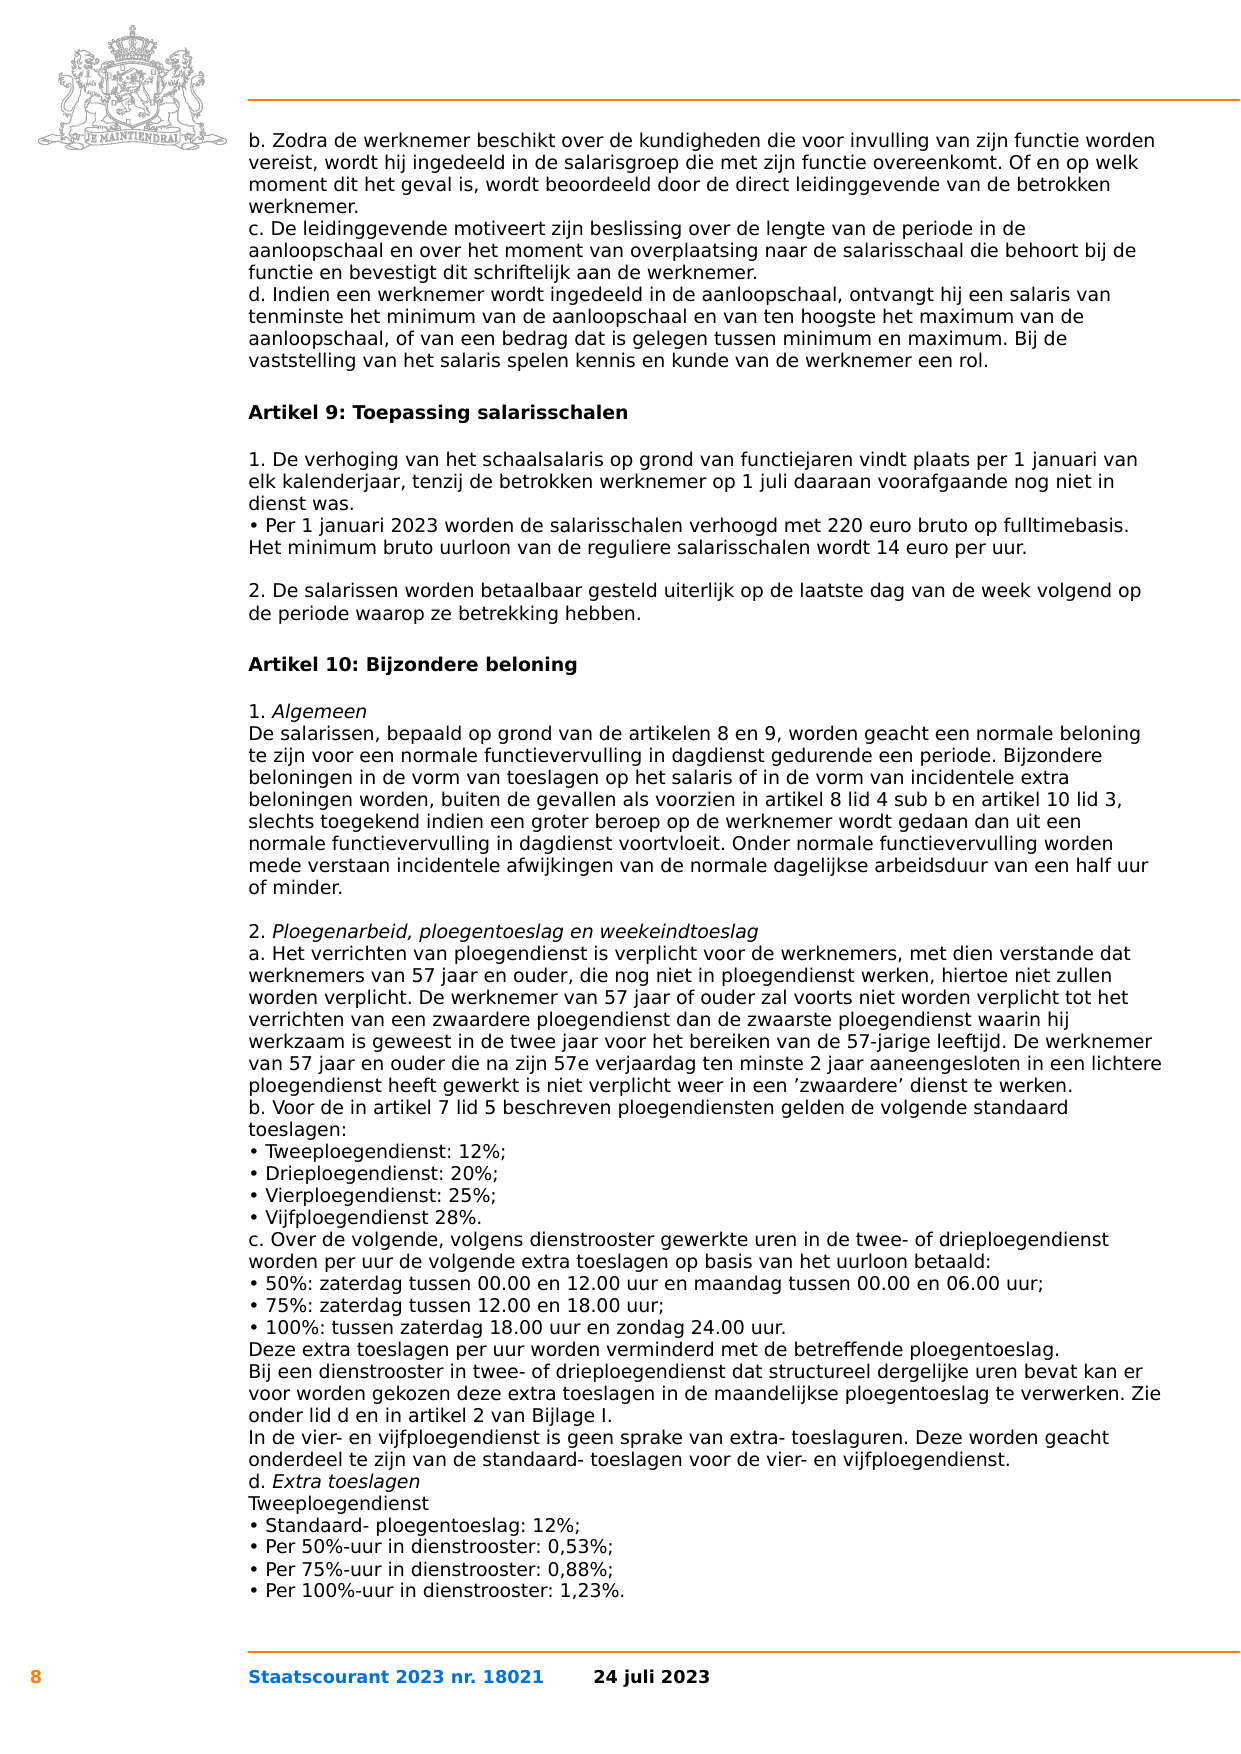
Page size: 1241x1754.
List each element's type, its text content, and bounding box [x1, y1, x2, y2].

text b. Voor de in artikel 7 lid 5 beschreven ploegendiensten gelden de volgende standaard toeslagen: [248, 1097, 1163, 1141]
text • Per 100%-uur in dienstrooster: 1,23%. [248, 1580, 1163, 1602]
text • Tweeploegendienst: 12%; [248, 1141, 1163, 1163]
text • Standaard- ploegentoeslag: 12%; [248, 1514, 1163, 1536]
text 2. De salarissen worden betaalbaar gesteld uiterlijk op de laatste dag van de week volgend op de periode waarop ze betrekking hebben. [248, 580, 1163, 624]
text In de vier- en vijfploegendienst is geen sprake van extra- toeslaguren. Deze worden geacht onderdeel te zijn van de standaard- toeslagen voor de vier- en vijfploegendienst. [248, 1427, 1163, 1471]
text 1. De verhoging van het schaalsalaris op grond van functiejaren vindt plaats per 1 januari van elk kalenderjaar, tenzij de betrokken werknemer op 1 juli daaraan voorafgaande nog niet in dienst was. [248, 449, 1163, 514]
text • 75%: zaterdag tussen 12.00 en 18.00 uur; [248, 1295, 1163, 1317]
text • Per 50%-uur in dienstrooster: 0,53%; [248, 1536, 1163, 1558]
text 1. Algemeen [248, 701, 1163, 723]
text a. Het verrichten van ploegendienst is verplicht voor de werknemers, met dien verstande dat werknemers van 57 jaar en ouder, die nog niet in ploegendienst werken, hiertoe niet zullen worden verplicht. De werknemer van 57 jaar of ouder zal voorts niet worden verplicht tot het verrichten van een zwaardere ploegendienst dan de zwaarste ploegendienst waarin hij werkzaam is geweest in de twee jaar voor het bereiken van de 57-jarige leeftijd. De werknemer van 57 jaar en ouder die na zijn 57e verjaardag ten minste 2 jaar aaneengesloten in een lichtere ploegendienst heeft gewerkt is niet verplicht weer in een ’zwaardere’ dienst te werken. [248, 943, 1163, 1097]
subtitle Artikel 10: Bijzondere beloning [248, 654, 1163, 676]
picture [38, 25, 227, 150]
text • Per 75%-uur in dienstrooster: 0,88%; [248, 1558, 1163, 1580]
text Tweeploegendienst [248, 1492, 1163, 1514]
text d. Extra toeslagen [248, 1471, 1163, 1492]
text De salarissen, bepaald op grond van de artikelen 8 en 9, worden geacht een normale beloning te zijn voor een normale functievervulling in dagdienst gedurende een periode. Bijzondere beloningen in de vorm van toeslagen op het salaris of in de vorm van incidentele extra beloningen worden, buiten de gevallen als voorzien in artikel 8 lid 4 sub b en artikel 10 lid 3, slechts toegekend indien een groter beroep op de werknemer wordt gedaan dan uit een normale functievervulling in dagdienst voortvloeit. Onder normale functievervulling worden mede verstaan incidentele afwijkingen van de normale dagelijkse arbeidsduur van een half uur of minder. [248, 723, 1163, 899]
text • Per 1 januari 2023 worden de salarisschalen verhoogd met 220 euro bruto op fulltimebasis. Het minimum bruto uurloon van de reguliere salarisschalen wordt 14 euro per uur. [248, 514, 1163, 558]
text Deze extra toeslagen per uur worden verminderd met de betreffende ploegentoeslag. [248, 1339, 1163, 1361]
text • 50%: zaterdag tussen 00.00 en 12.00 uur en maandag tussen 00.00 en 06.00 uur; [248, 1273, 1163, 1295]
text Bij een dienstrooster in twee- of drieploegendienst dat structureel dergelijke uren bevat kan er voor worden gekozen deze extra toeslagen in de maandelijkse ploegentoeslag te verwerken. Zie onder lid d en in artikel 2 van Bijlage I. [248, 1361, 1163, 1427]
text • 100%: tussen zaterdag 18.00 uur en zondag 24.00 uur. [248, 1317, 1163, 1339]
text c. De leidinggevende motiveert zijn beslissing over de lengte van de periode in de aanloopschaal en over het moment van overplaatsing naar de salarisschaal die behoort bij de functie en bevestigt dit schriftelijk aan de werknemer. [248, 218, 1163, 284]
text b. Zodra de werknemer beschikt over de kundigheden die voor invulling van zijn functie worden vereist, wordt hij ingedeeld in de salarisgroep die met zijn functie overeenkomt. Of en op welk moment dit het geval is, wordt beoordeeld door de direct leidinggevende van de betrokken werknemer. [248, 130, 1163, 218]
text 2. Ploegenarbeid, ploegentoeslag en weekeindtoeslag [248, 921, 1163, 943]
text • Drieploegendienst: 20%; [248, 1163, 1163, 1185]
text c. Over de volgende, volgens dienstrooster gewerkte uren in de twee- of drieploegendienst worden per uur de volgende extra toeslagen op basis van het uurloon betaald: [248, 1229, 1163, 1273]
text • Vijfploegendienst 28%. [248, 1207, 1163, 1229]
subtitle Artikel 9: Toepassing salarisschalen [248, 402, 1163, 424]
text • Vierploegendienst: 25%; [248, 1185, 1163, 1207]
text d. Indien een werknemer wordt ingedeeld in de aanloopschaal, ontvangt hij een salaris van tenminste het minimum van de aanloopschaal en van ten hoogste het maximum van de aanloopschaal, of van een bedrag dat is gelegen tussen minimum en maximum. Bij de vaststelling van het salaris spelen kennis en kunde van de werknemer een rol. [248, 284, 1163, 372]
